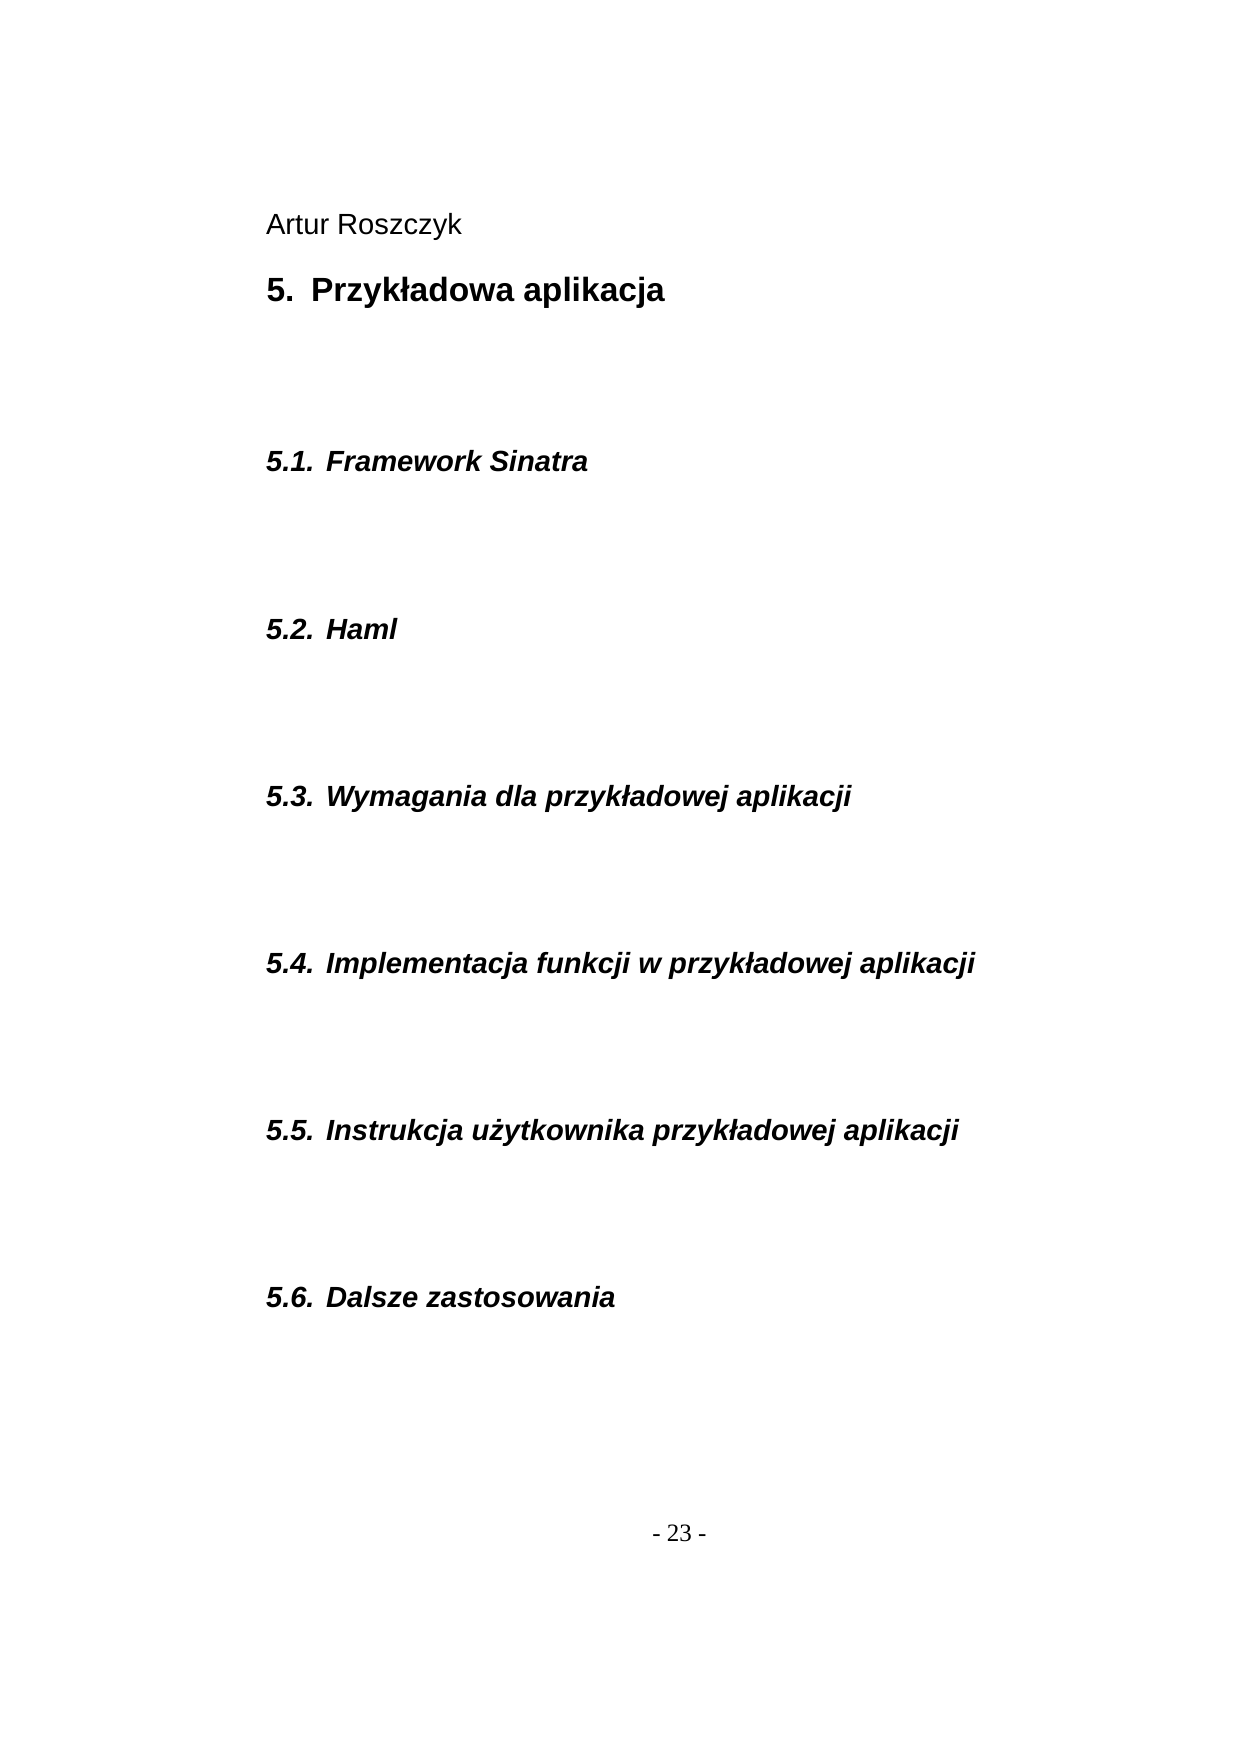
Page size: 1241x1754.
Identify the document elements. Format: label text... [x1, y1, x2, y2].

subtitle Przykładowa aplikacja [266, 270, 1093, 308]
subtitle Wymagania dla przykładowej aplikacji [266, 779, 1093, 812]
subtitle Dalsze zastosowania [266, 1280, 1093, 1314]
subtitle Framework Sinatra [266, 444, 1093, 478]
subtitle Instrukcja użytkownika przykładowej aplikacji [266, 1113, 1093, 1147]
subtitle Haml [266, 612, 1093, 645]
subtitle Implementacja funkcji w przykładowej aplikacji [266, 946, 1093, 979]
